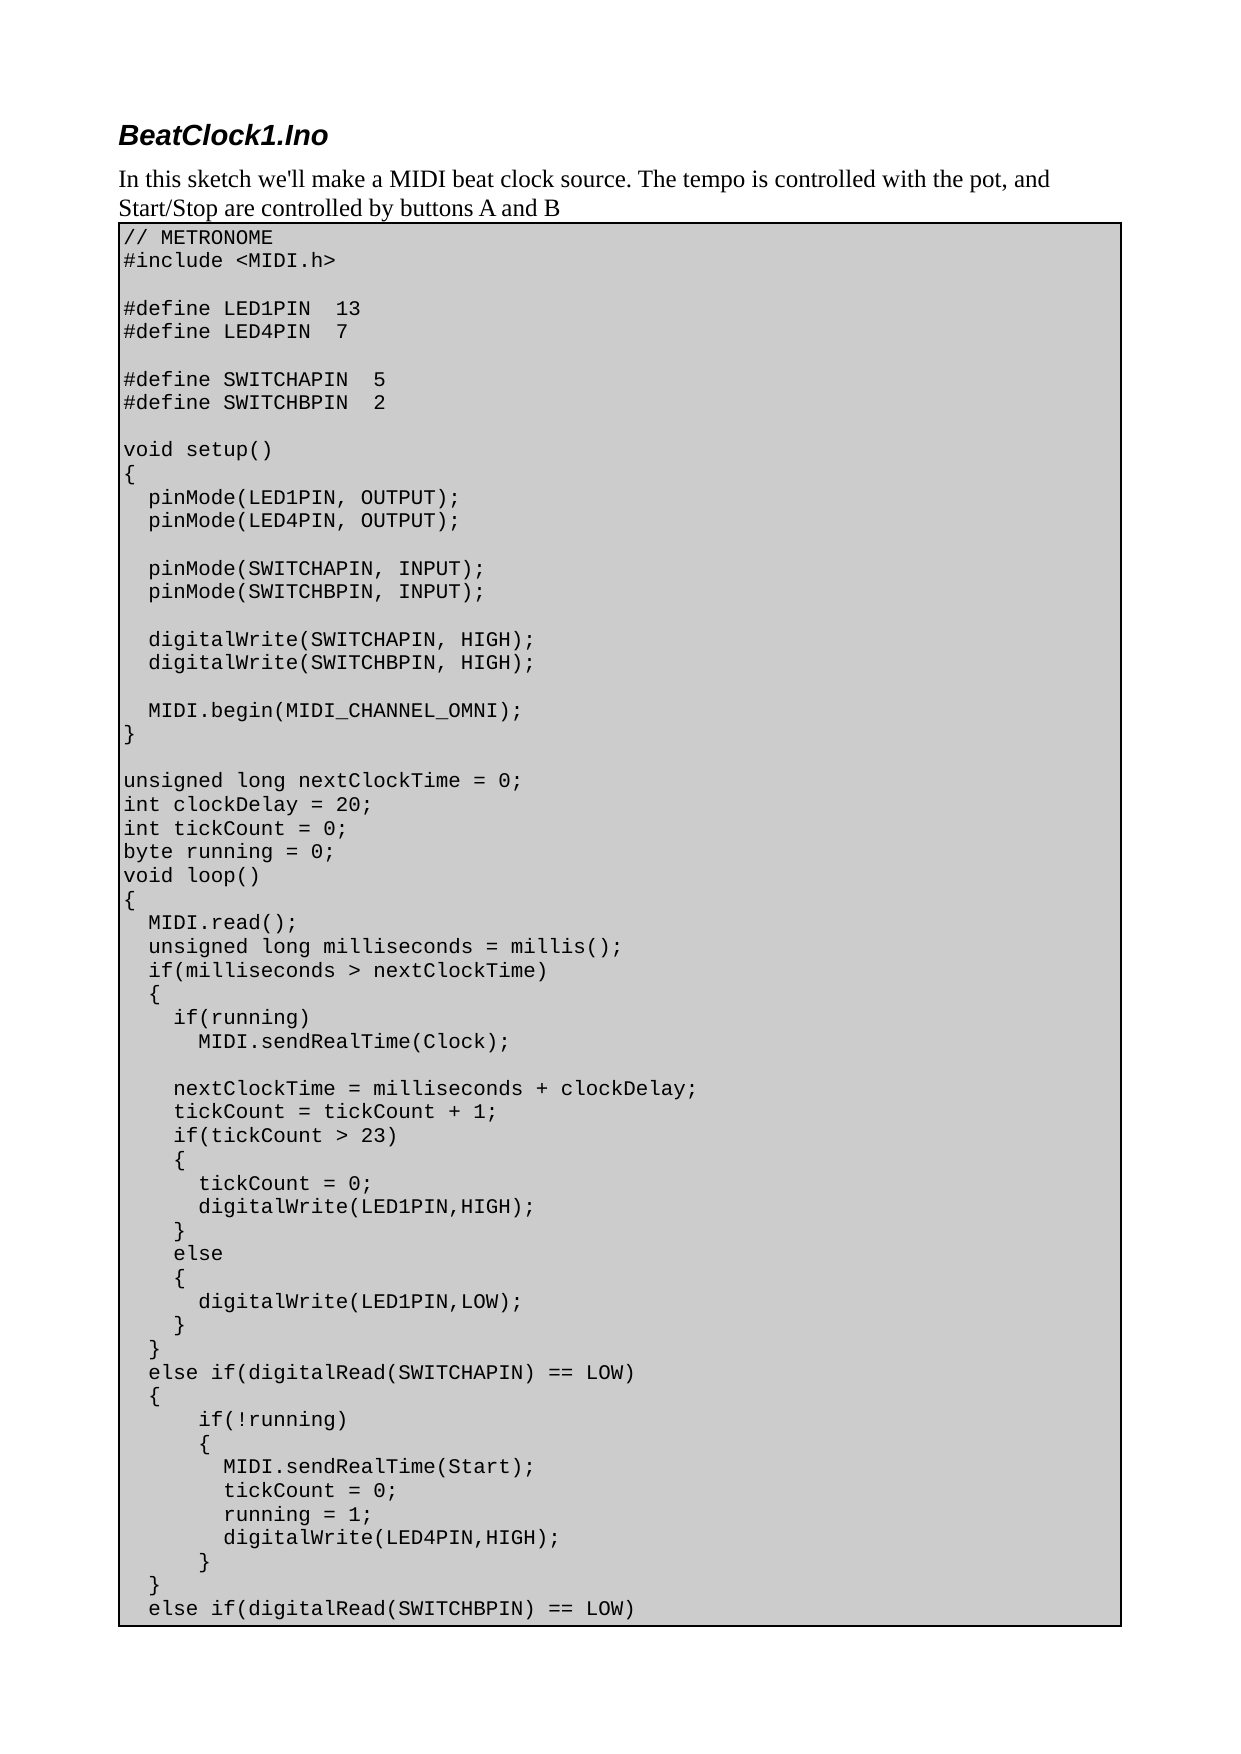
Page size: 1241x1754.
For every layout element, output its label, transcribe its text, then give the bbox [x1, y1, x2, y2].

text if(running) [120, 1002, 1120, 1026]
text } [120, 1333, 1120, 1357]
text #define SWITCHBPIN 2 [120, 387, 1120, 411]
text #define SWITCHAPIN 5 [120, 363, 1120, 387]
text void setup() [120, 434, 1120, 458]
text { [120, 978, 1120, 1002]
text digitalWrite(LED1PIN,HIGH); [120, 1191, 1120, 1215]
text unsigned long nextClockTime = 0; [120, 766, 1120, 789]
text else if(digitalRead(SWITCHAPIN) == LOW) [120, 1357, 1120, 1380]
text MIDI.sendRealTime(Clock); [120, 1026, 1120, 1049]
text pinMode(SWITCHAPIN, INPUT); [120, 553, 1120, 576]
text else if(digitalRead(SWITCHBPIN) == LOW) [120, 1593, 1120, 1625]
text MIDI.read(); [120, 907, 1120, 931]
text tickCount = 0; [120, 1167, 1120, 1191]
text { [120, 1380, 1120, 1404]
text digitalWrite(LED1PIN,LOW); [120, 1286, 1120, 1309]
text if(milliseconds > nextClockTime) [120, 955, 1120, 978]
text #include <MIDI.h> [120, 245, 1120, 269]
text void loop() [120, 860, 1120, 884]
text pinMode(SWITCHBPIN, INPUT); [120, 576, 1120, 600]
text } [120, 1546, 1120, 1569]
text { [120, 1144, 1120, 1167]
text { [120, 1262, 1120, 1286]
text #define LED4PIN 7 [120, 316, 1120, 340]
text MIDI.begin(MIDI_CHANNEL_OMNI); [120, 694, 1120, 718]
text digitalWrite(SWITCHAPIN, HIGH); [120, 624, 1120, 647]
text if(!running) [120, 1404, 1120, 1428]
text } [120, 1309, 1120, 1333]
text digitalWrite(LED4PIN,HIGH); [120, 1522, 1120, 1546]
text pinMode(LED1PIN, OUTPUT); [120, 482, 1120, 505]
text { [120, 1428, 1120, 1451]
text } [120, 1569, 1120, 1593]
text unsigned long milliseconds = millis(); [120, 931, 1120, 955]
text { [120, 458, 1120, 482]
text int tickCount = 0; [120, 813, 1120, 836]
text pinMode(LED4PIN, OUTPUT); [120, 505, 1120, 529]
text nextClockTime = milliseconds + clockDelay; [120, 1073, 1120, 1097]
text } [120, 1215, 1120, 1238]
text { [120, 884, 1120, 907]
text tickCount = tickCount + 1; [120, 1097, 1120, 1120]
text running = 1; [120, 1498, 1120, 1522]
text } [120, 718, 1120, 742]
text byte running = 0; [120, 836, 1120, 860]
text MIDI.sendRealTime(Start); [120, 1451, 1120, 1475]
text int clockDelay = 20; [120, 789, 1120, 813]
text // METRONOME [120, 224, 1120, 245]
text digitalWrite(SWITCHBPIN, HIGH); [120, 647, 1120, 671]
text In this sketch we'll make a MIDI beat clock source. The tempo is controlled with the pot, and Start/Stop are controlled by buttons A and B [118, 164, 1122, 222]
text if(tickCount > 23) [120, 1120, 1120, 1144]
text tickCount = 0; [120, 1475, 1120, 1498]
text #define LED1PIN 13 [120, 293, 1120, 316]
subtitle BeatClock1.Ino [118, 118, 1122, 152]
text else [120, 1238, 1120, 1262]
